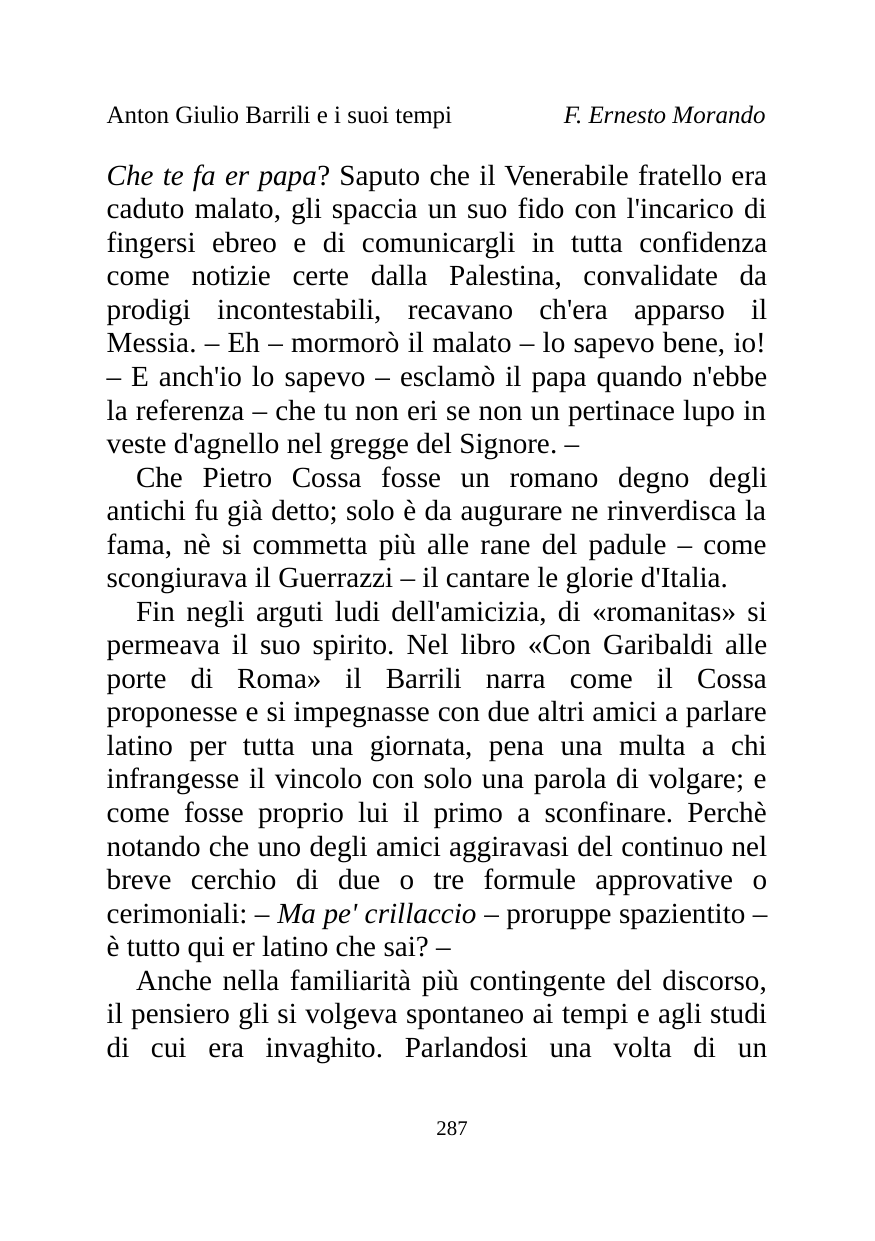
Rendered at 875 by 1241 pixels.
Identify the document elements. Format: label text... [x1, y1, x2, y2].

text Che Pietro Cossa fosse un romano degno degli antichi fu già detto; solo è da augurare ne rinverdisca la fama, nè si commetta più alle rane del padule – come scongiurava il Guerrazzi – il cantare le glorie d'Italia. [106, 460, 768, 594]
text Anche nella familiarità più contingente del discorso, il pensiero gli si volgeva spontaneo ai tempi e agli studi di cui era invaghito. Parlandosi una volta di un [106, 963, 768, 1063]
text Fin negli arguti ludi dell'amicizia, di «romanitas» si permeava il suo spirito. Nel libro «Con Garibaldi alle porte di Roma» il Barrili narra come il Cossa proponesse e si impegnasse con due altri amici a parlare latino per tutta una giornata, pena una multa a chi infrangesse il vincolo con solo una parola di volgare; e come fosse proprio lui il primo a sconfinare. Perchè notando che uno degli amici aggiravasi del continuo nel breve cerchio di due o tre formule approvative o cerimoniali: – Ma pe' crillaccio – proruppe spazientito – è tutto qui er latino che sai? – [106, 594, 768, 963]
text Che te fa er papa? Saputo che il Venerabile fratello era caduto malato, gli spaccia un suo fido con l'incarico di fingersi ebreo e di comunicargli in tutta confidenza come notizie certe dalla Palestina, convalidate da prodigi incontestabili, recavano ch'era apparso il Messia. – Eh – mormorò il malato – lo sapevo bene, io! – E anch'io lo sapevo – esclamò il papa quando n'ebbe la referenza – che tu non eri se non un pertinace lupo in veste d'agnello nel gregge del Signore. – [106, 158, 768, 460]
